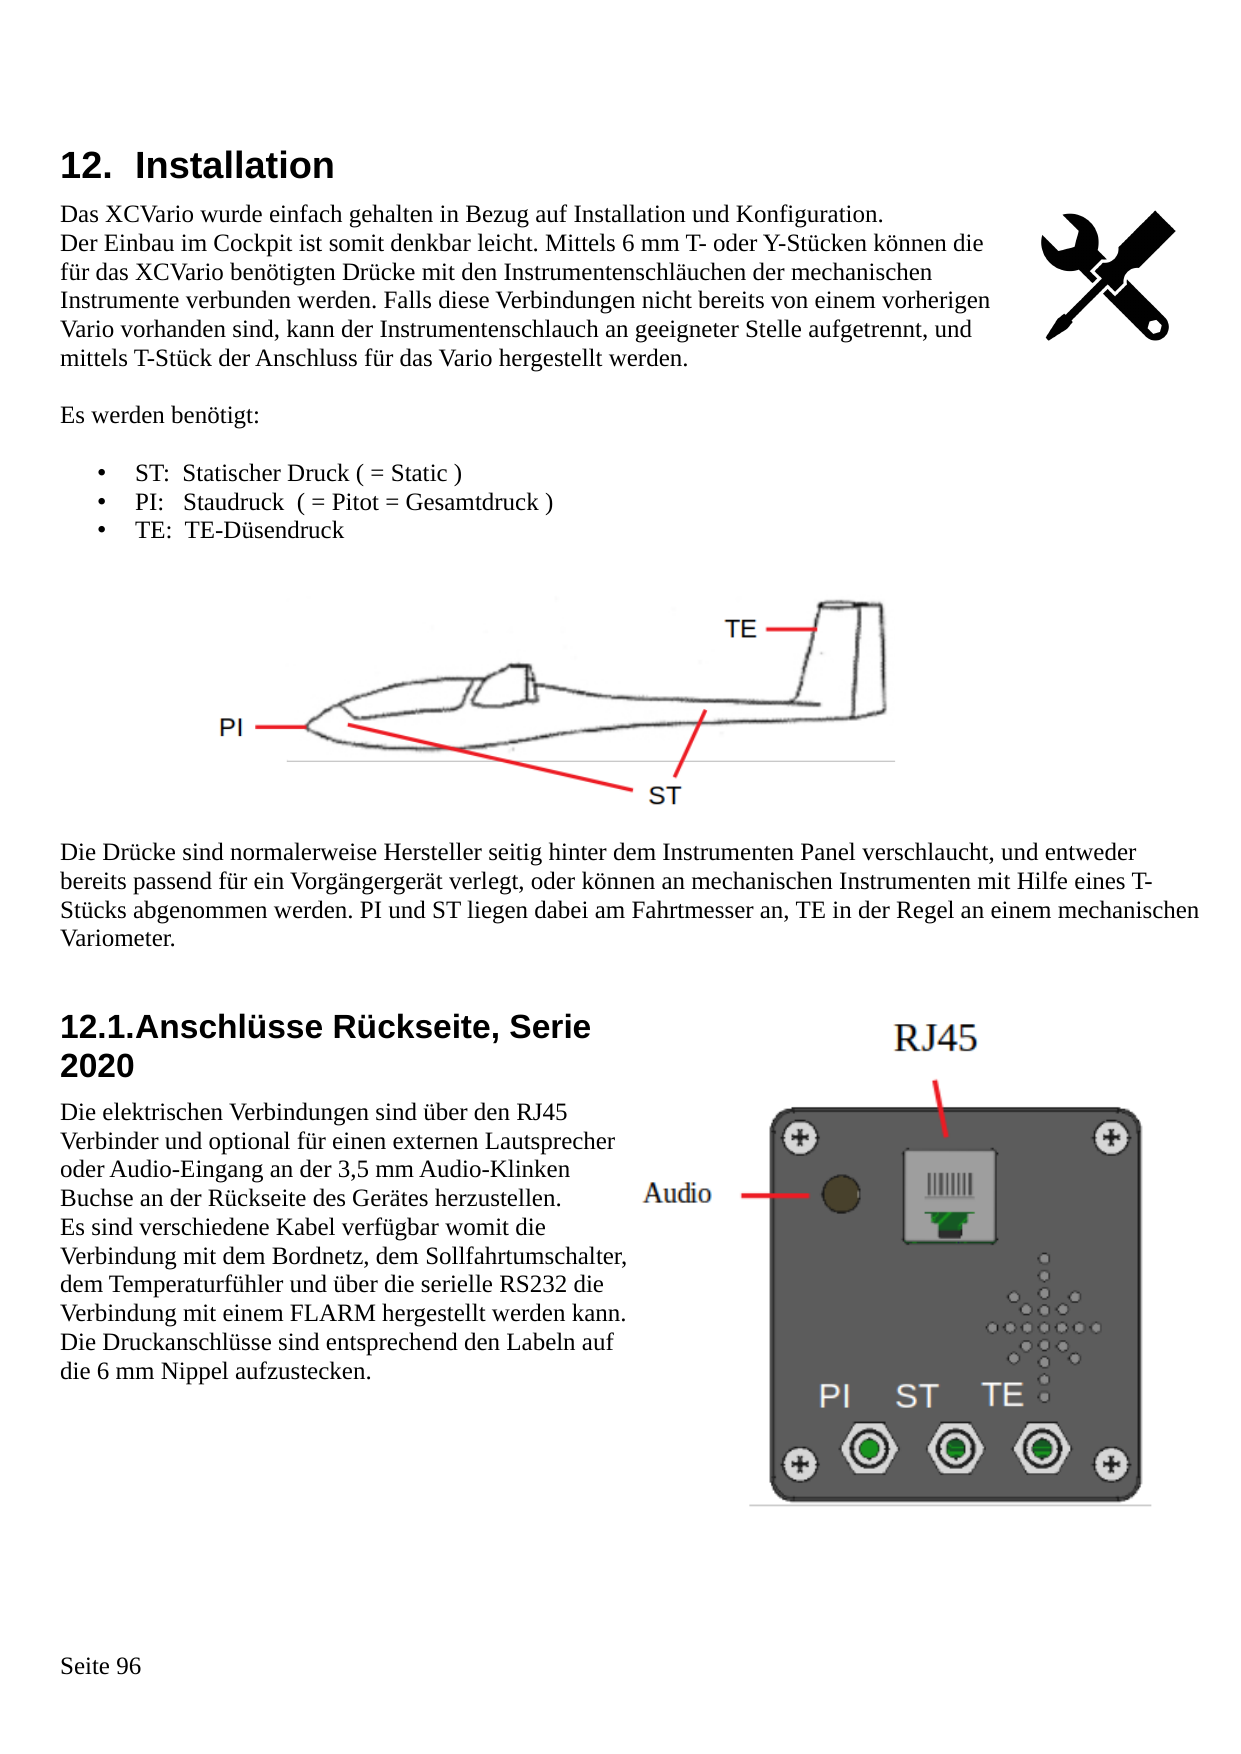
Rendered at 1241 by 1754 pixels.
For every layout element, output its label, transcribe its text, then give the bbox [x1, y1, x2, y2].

text [1152, 1097, 1207, 1212]
subtitle Anschlüsse Rückseite, Serie 2020 [60, 1007, 629, 1084]
text [1152, 1327, 1207, 1384]
picture [629, 998, 1152, 1508]
text Es sind verschiedene Kabel verfügbar womit die Verbindung mit dem Bordnetz, dem Sollfahrtumschalter, dem Temperaturfühler und über die serielle RS232 die Verbindung mit einem FLARM hergestellt werden kann. [60, 1212, 629, 1327]
subtitle [1152, 1007, 1207, 1084]
text Die Druckanschlüsse sind entsprechend den Labeln auf die 6 mm Nippel aufzustecken. [60, 1327, 629, 1384]
text [1152, 1212, 1207, 1327]
list PI: Staudruck ( = Pitot = Gesamtdruck ) [97, 487, 1207, 516]
text Die Drücke sind normalerweise Hersteller seitig hinter dem Instrumenten Panel verschlaucht, und entweder bereits passend für ein Vorgängergerät verlegt, oder können an mechanischen Instrumenten mit Hilfe eines T-Stücks abgenommen werden. PI und ST liegen dabei am Fahrtmesser an, TE in der Regel an einem mechanischen Variometer. [60, 837, 1207, 952]
picture [213, 594, 895, 809]
picture [1032, 199, 1185, 352]
text Der Einbau im Cockpit ist somit denkbar leicht. Mittels 6 mm T- oder Y-Stücken können die für das XCVario benötigten Drücke mit den Instrumentenschläuchen der mechanischen Instrumente verbunden werden. Falls diese Verbindungen nicht bereits von einem vorherigen Vario vorhanden sind, kann der Instrumentenschlauch an geeigneter Stelle aufgetrennt, und mittels T-Stück der Anschluss für das Vario hergestellt werden. [60, 228, 1207, 372]
text Das XCVario wurde einfach gehalten in Bezug auf Installation und Konfiguration. [60, 199, 1032, 228]
subtitle Installation [60, 143, 1207, 187]
list ST: Statischer Druck ( = Static ) [97, 458, 1207, 487]
list TE: TE-Düsendruck [97, 516, 1207, 544]
text Es werden benötigt: [60, 401, 1207, 429]
text Die elektrischen Verbindungen sind über den RJ45 Verbinder und optional für einen externen Lautsprecher oder Audio-Eingang an der 3,5 mm Audio-Klinken Buchse an der Rückseite des Gerätes herzustellen. [60, 1097, 629, 1212]
